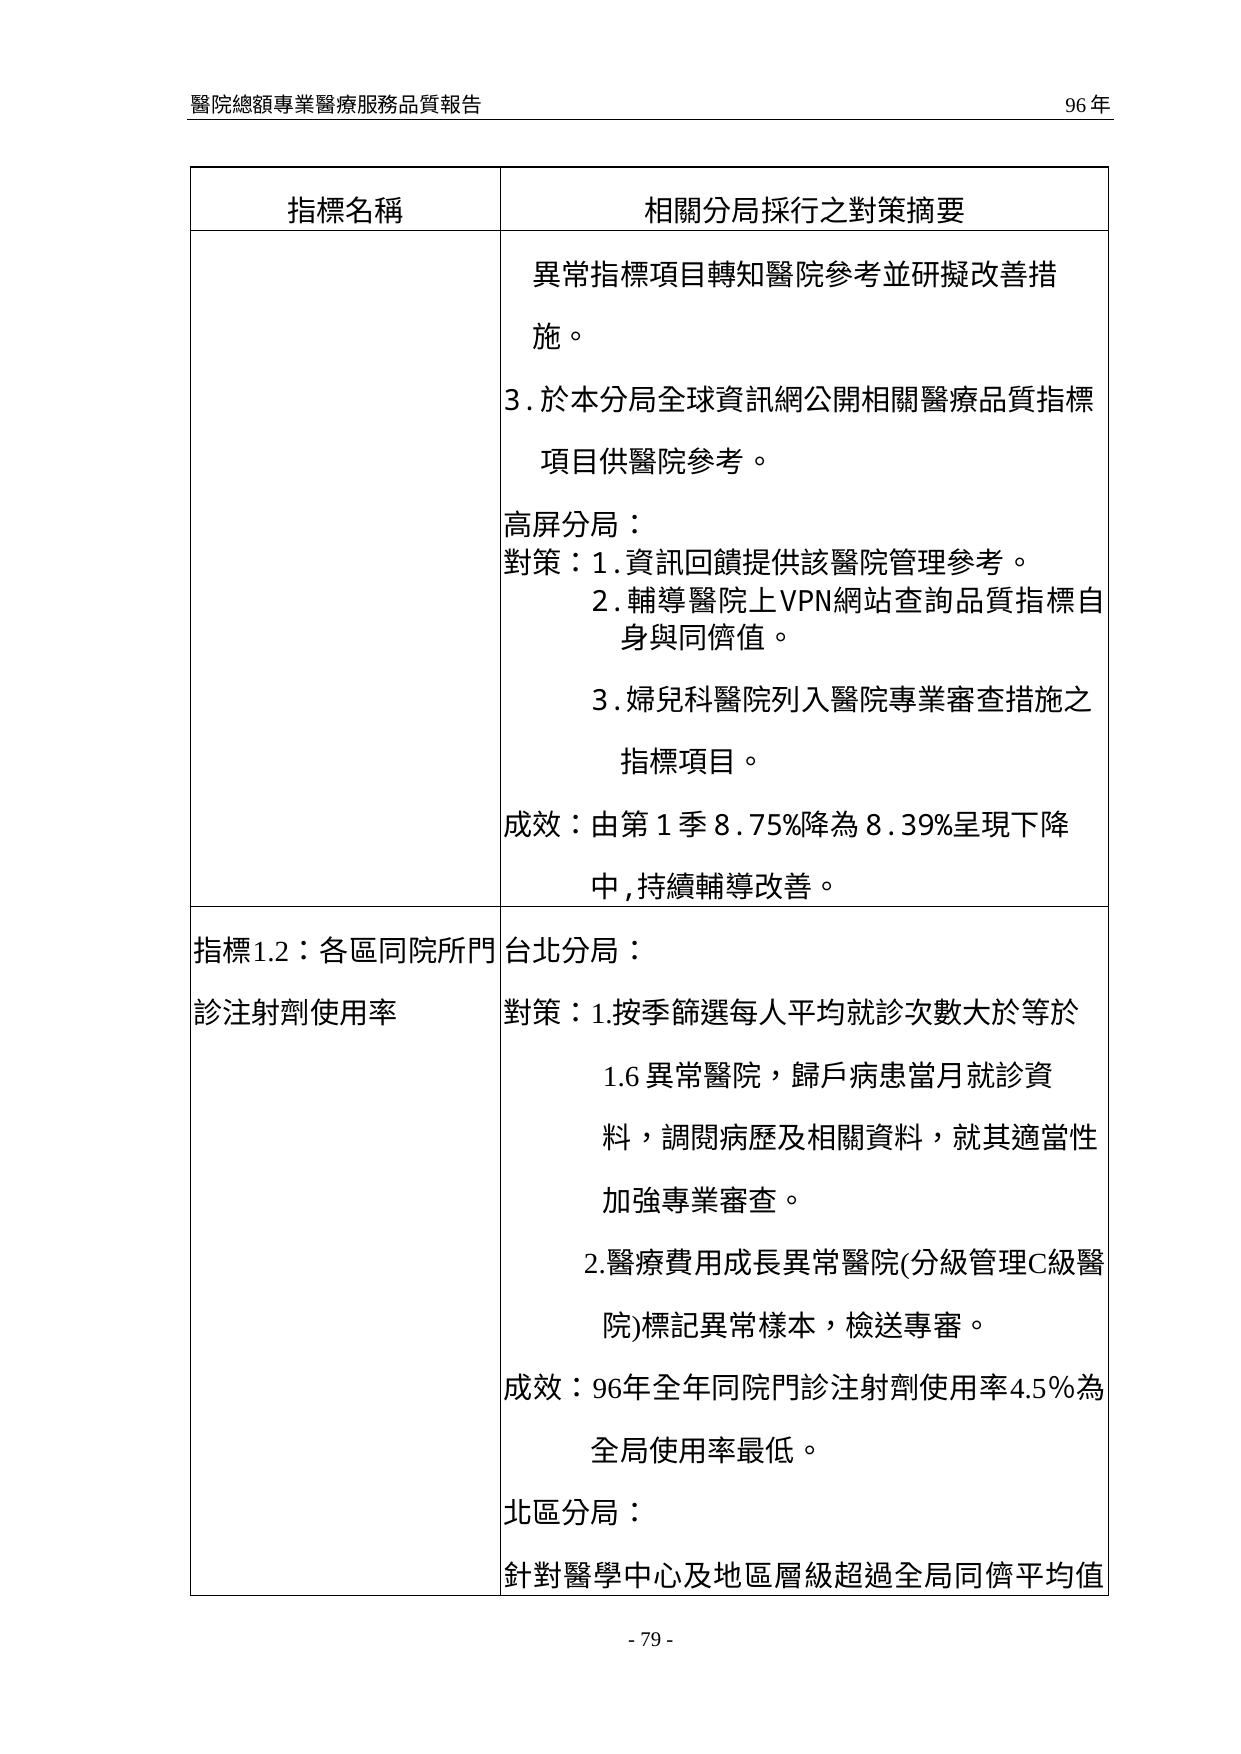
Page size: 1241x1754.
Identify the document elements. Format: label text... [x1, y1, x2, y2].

table_cell 異常指標項目轉知醫院參考並研擬改善措施。 於本分局全球資訊網公開相關醫療品質指標項目供醫院參考。 高屏分局： 對策：1.資訊回饋提供該醫院管理參考。 2.輔導醫院上VPN網站查詢品質指標自身與同儕值。 3.婦兒科醫院列入醫院專業審查措施之指標項目。 成效：由第1季8.75%降為8.39%呈現下降中,持續輔導改善。 [501, 231, 1108, 906]
table_header 指標名稱 [191, 168, 500, 230]
table_cell 指標1.2：各區同院所門診注射劑使用率 [191, 907, 500, 1594]
table_header 相關分局採行之對策摘要 [501, 168, 1108, 230]
table_cell [191, 231, 500, 906]
table_cell 台北分局： 對策：1.按季篩選每人平均就診次數大於等於1.6異常醫院，歸戶病患當月就診資料，調閱病歷及相關資料，就其適當性加強專業審查。 2.醫療費用成長異常醫院(分級管理C級醫院)標記異常樣本，檢送專審。 成效：96年全年同院門診注射劑使用率4.5％為全局使用率最低。 北區分局： 針對醫學中心及地區層級超過全局同儕平均值 [501, 907, 1108, 1594]
